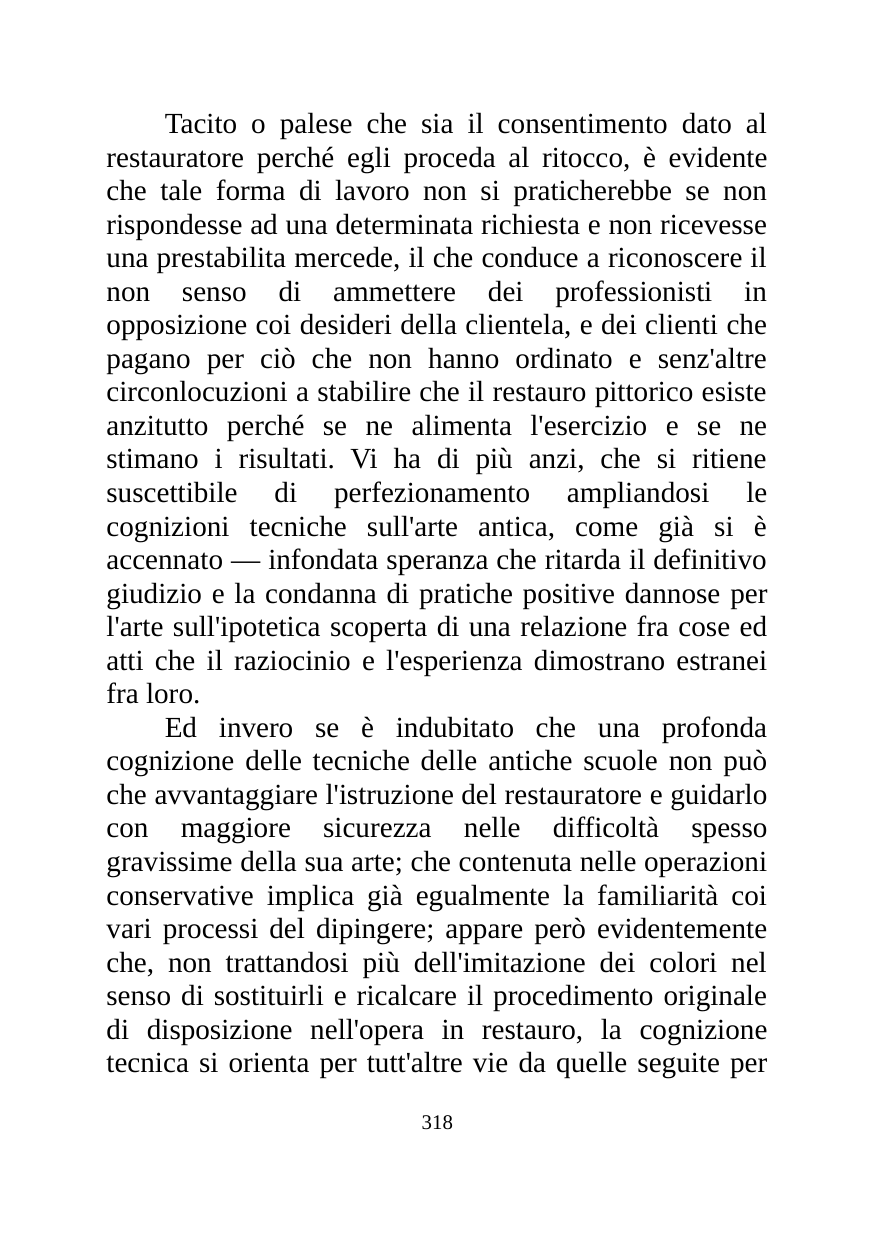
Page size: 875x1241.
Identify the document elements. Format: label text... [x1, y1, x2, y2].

text Tacito o palese che sia il consentimento dato al restauratore perché egli proceda al ritocco, è evidente che tale forma di lavoro non si praticherebbe se non rispondesse ad una determinata richiesta e non ricevesse una prestabilita mercede, il che conduce a riconoscere il non senso di ammettere dei professionisti in opposizione coi desideri della clientela, e dei clienti che pagano per ciò che non hanno ordinato e senz'altre circonlocuzioni a stabilire che il restauro pittorico esiste anzitutto perché se ne alimenta l'esercizio e se ne stimano i risultati. Vi ha di più anzi, che si ritiene suscettibile di perfezionamento ampliandosi le cognizioni tecniche sull'arte antica, come già si è accennato — infondata speranza che ritarda il definitivo giudizio e la condanna di pratiche positive dannose per l'arte sull'ipotetica scoperta di una relazione fra cose ed atti che il raziocinio e l'esperienza dimostrano estranei fra loro. [106, 106, 768, 710]
text Ed invero se è indubitato che una profonda cognizione delle tecniche delle antiche scuole non può che avvantaggiare l'istruzione del restauratore e guidarlo con maggiore sicurezza nelle difficoltà spesso gravissime della sua arte; che contenuta nelle operazioni conservative implica già egualmente la familiarità coi vari processi del dipingere; appare però evidentemente che, non trattandosi più dell'imitazione dei colori nel senso di sostituirli e ricalcare il procedimento originale di disposizione nell'opera in restauro, la cognizione tecnica si orienta per tutt'altre vie da quelle seguite per [106, 710, 768, 1079]
